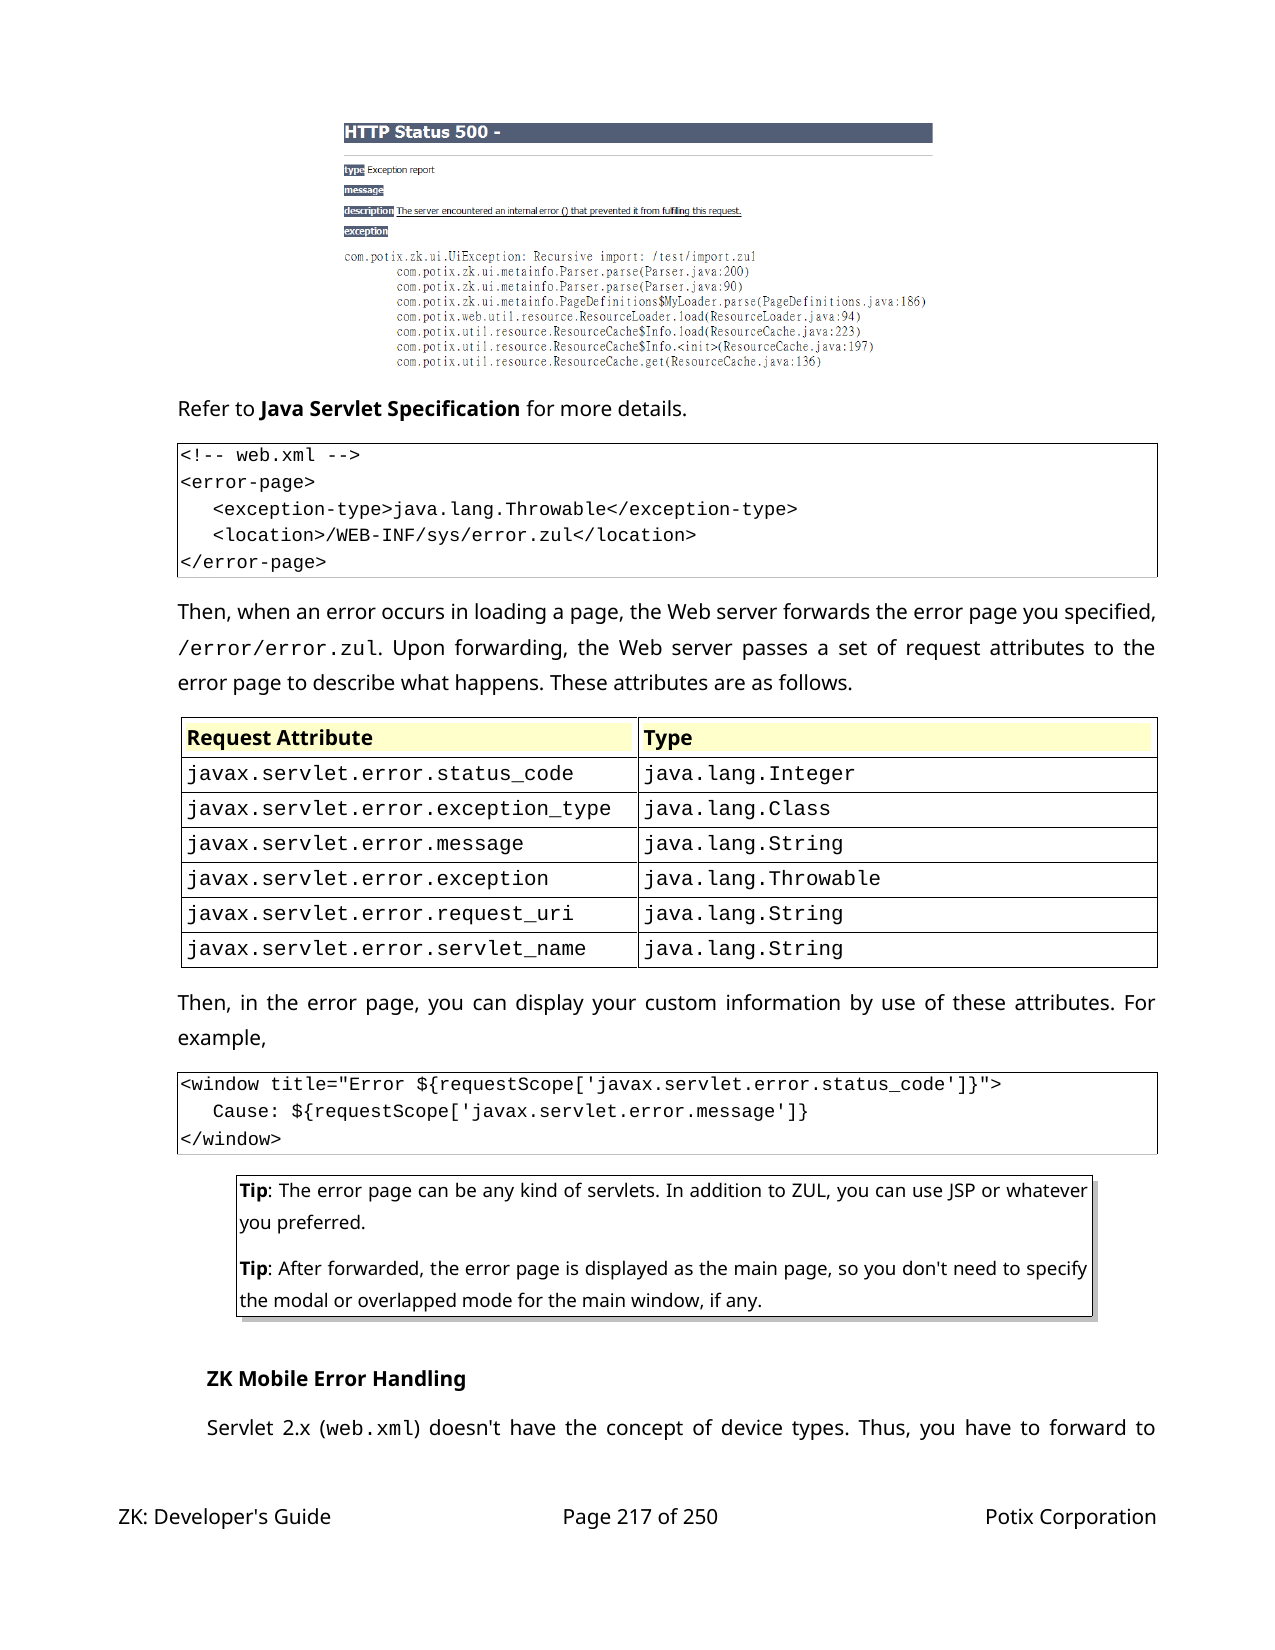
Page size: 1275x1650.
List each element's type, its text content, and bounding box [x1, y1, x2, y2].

table_cell javax.servlet.error.status_code [182, 758, 637, 792]
table_cell javax.servlet.error.message [182, 828, 637, 862]
table_cell javax.servlet.error.exception_type [182, 793, 637, 827]
text <window title="Error ${requestScope['javax.servlet.error.status_code']}"> [178, 1073, 1157, 1096]
table_cell java.lang.String [639, 933, 1157, 967]
table_cell javax.servlet.error.request_uri [182, 898, 637, 932]
table_cell java.lang.String [639, 828, 1157, 862]
table_cell java.lang.Integer [639, 758, 1157, 792]
table_cell java.lang.String [639, 898, 1157, 932]
text </window> [178, 1127, 1157, 1154]
table_cell javax.servlet.error.exception [182, 863, 637, 897]
text Tip: The error page can be any kind of servlets. In addition to ZUL, you can use JSP or whatever you preferred. [237, 1176, 1092, 1235]
text Then, when an error occurs in loading a page, the Web server forwards the error page you specified, /error/error.zul. Upon forwarding, the Web server passes a set of request attributes to the error page to describe what happens. These attributes are as follows. [177, 597, 1157, 696]
text Then, in the error page, you can display your custom information by use of these attributes. For example, [177, 988, 1157, 1052]
text Cause: ${requestScope['javax.servlet.error.message']} [178, 1099, 1157, 1124]
text <error-page> <exception-type>java.lang.Throwable</exception-type> <location>/WEB-INF/sys/error.zul</location> </error-page> [178, 470, 1157, 577]
table_cell java.lang.Class [639, 793, 1157, 827]
table_cell java.lang.Throwable [639, 863, 1157, 897]
table_header Type [639, 718, 1157, 757]
subtitle ZK Mobile Error Handling [207, 1364, 1157, 1393]
text <!-- web.xml --> [178, 444, 1157, 467]
picture [342, 118, 933, 369]
text Tip: After forwarded, the error page is displayed as the main page, so you don't need to specify the modal or overlapped mode for the main window, if any. [237, 1252, 1092, 1316]
table_cell javax.servlet.error.servlet_name [182, 933, 637, 967]
text Servlet 2.x (web.xml) doesn't have the concept of device types. Thus, you have to forward to [207, 1413, 1157, 1442]
text Refer to Java Servlet Specification for more details. [177, 394, 1157, 422]
table_header Request Attribute [182, 718, 637, 757]
